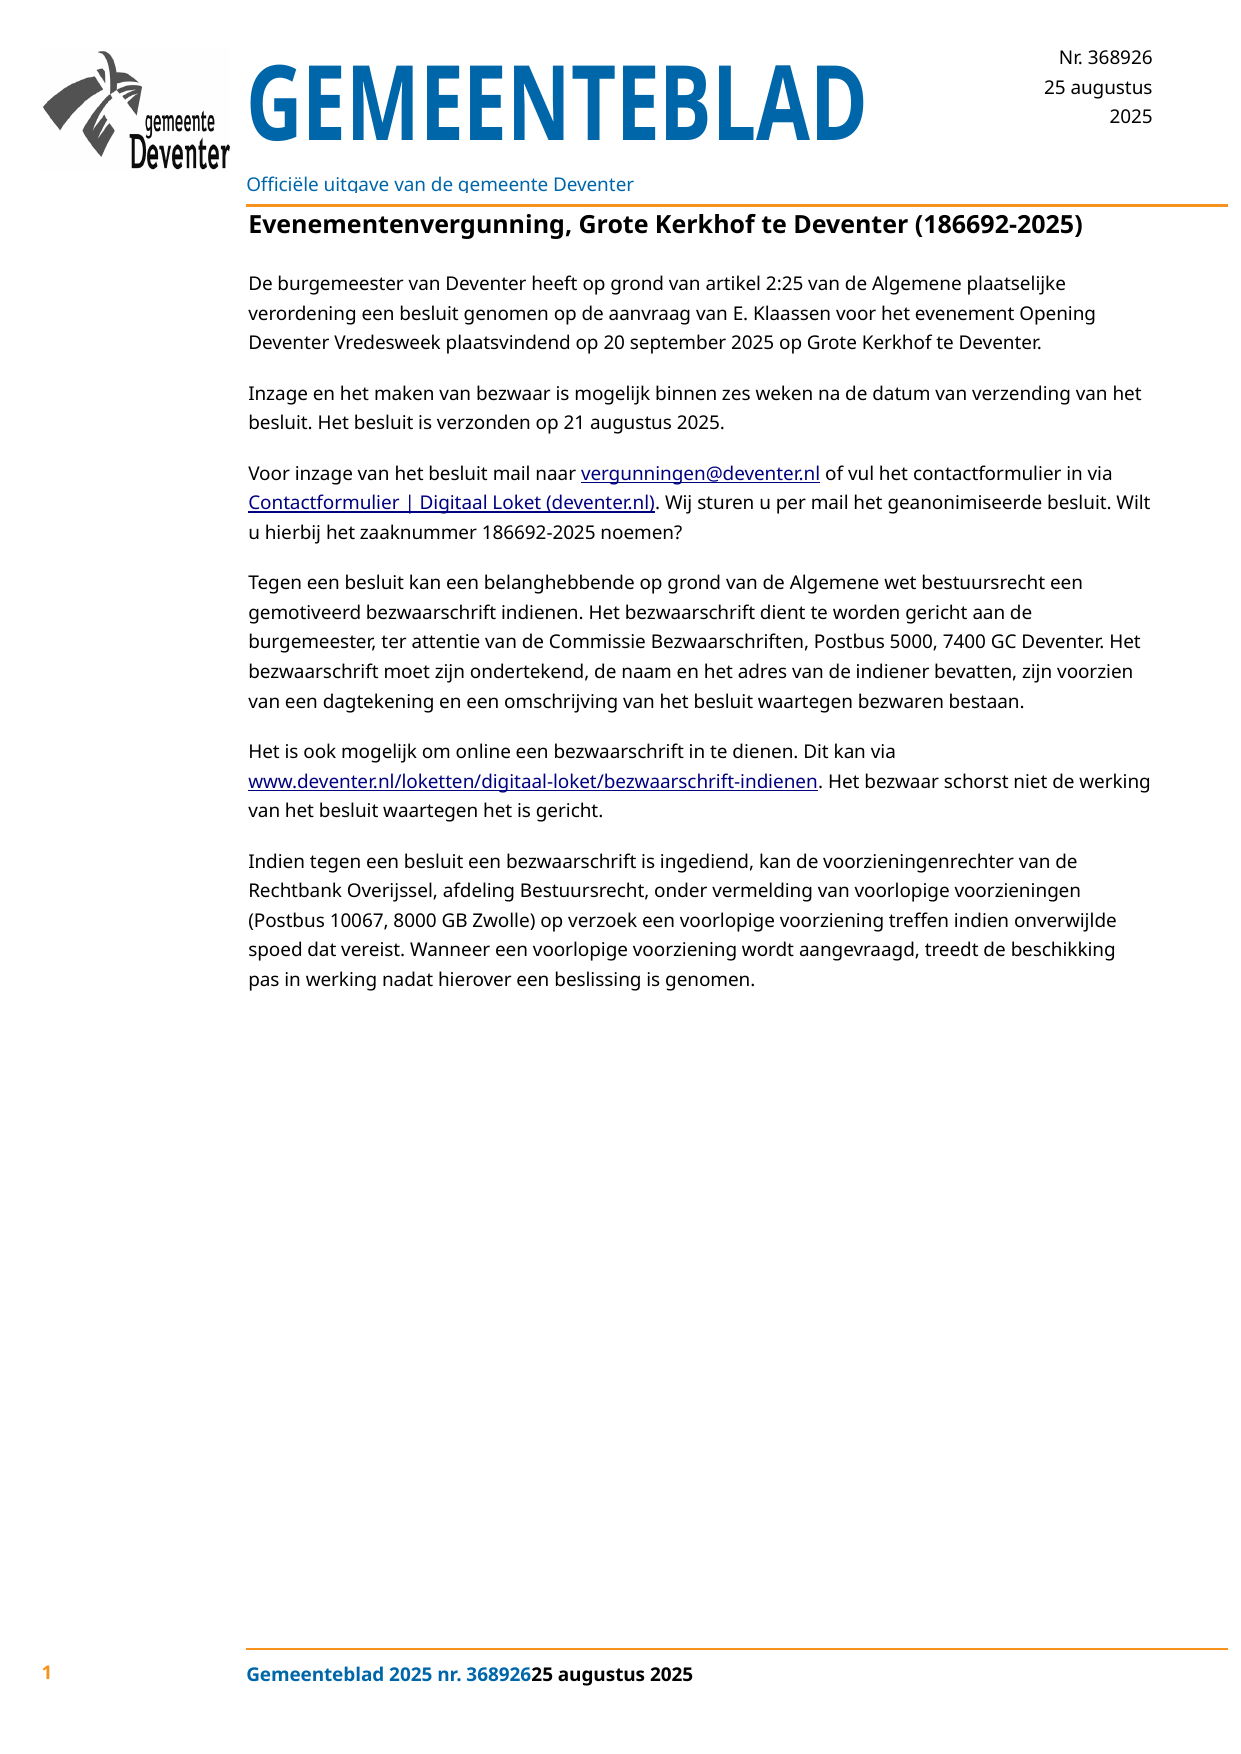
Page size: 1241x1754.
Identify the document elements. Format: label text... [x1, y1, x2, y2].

picture [41, 47, 231, 172]
text Indien tegen een besluit een bezwaarschrift is ingediend, kan de voorzieningenrechter van de Rechtbank Overijssel, afdeling Bestuursrecht, onder vermelding van voorlopige voorzieningen (Postbus 10067, 8000 GB Zwolle) op verzoek een voorlopige voorziening treffen indien onverwijlde spoed dat vereist. Wanneer een voorlopige voorziening wordt aangevraagd, treedt de beschikking pas in werking nadat hierover een beslissing is genomen. [248, 848, 1152, 992]
text Evenementenvergunning, Grote Kerkhof te Deventer (186692-2025) [248, 207, 1152, 241]
text De burgemeester van Deventer heeft op grond van artikel 2:25 van de Algemene plaatselijke verordening een besluit genomen op de aanvraag van E. Klaassen voor het evenement Opening Deventer Vredesweek plaatsvindend op 20 september 2025 op Grote Kerkhof te Deventer. [248, 270, 1152, 355]
text Het is ook mogelijk om online een bezwaarschrift in te dienen. Dit kan via www.deventer.nl/loketten/digitaal-loket/bezwaarschrift-indienen. Het bezwaar schorst niet de werking van het besluit waartegen het is gericht. [248, 738, 1152, 823]
text Voor inzage van het besluit mail naar vergunningen@deventer.nl of vul het contactformulier in via Contactformulier | Digitaal Loket (deventer.nl). Wij sturen u per mail het geanonimiseerde besluit. Wilt u hierbij het zaaknummer 186692-2025 noemen? [248, 460, 1152, 545]
text Tegen een besluit kan een belanghebbende op grond van de Algemene wet bestuursrecht een gemotiveerd bezwaarschrift indienen. Het bezwaarschrift dient te worden gericht aan de burgemeester, ter attentie van de Commissie Bezwaarschriften, Postbus 5000, 7400 GC Deventer. Het bezwaarschrift moet zijn ondertekend, de naam en het adres van de indiener bevatten, zijn voorzien van een dagtekening en een omschrijving van het besluit waartegen bezwaren bestaan. [248, 569, 1152, 713]
text Inzage en het maken van bezwaar is mogelijk binnen zes weken na de datum van verzending van het besluit. Het besluit is verzonden op 21 augustus 2025. [248, 380, 1152, 435]
